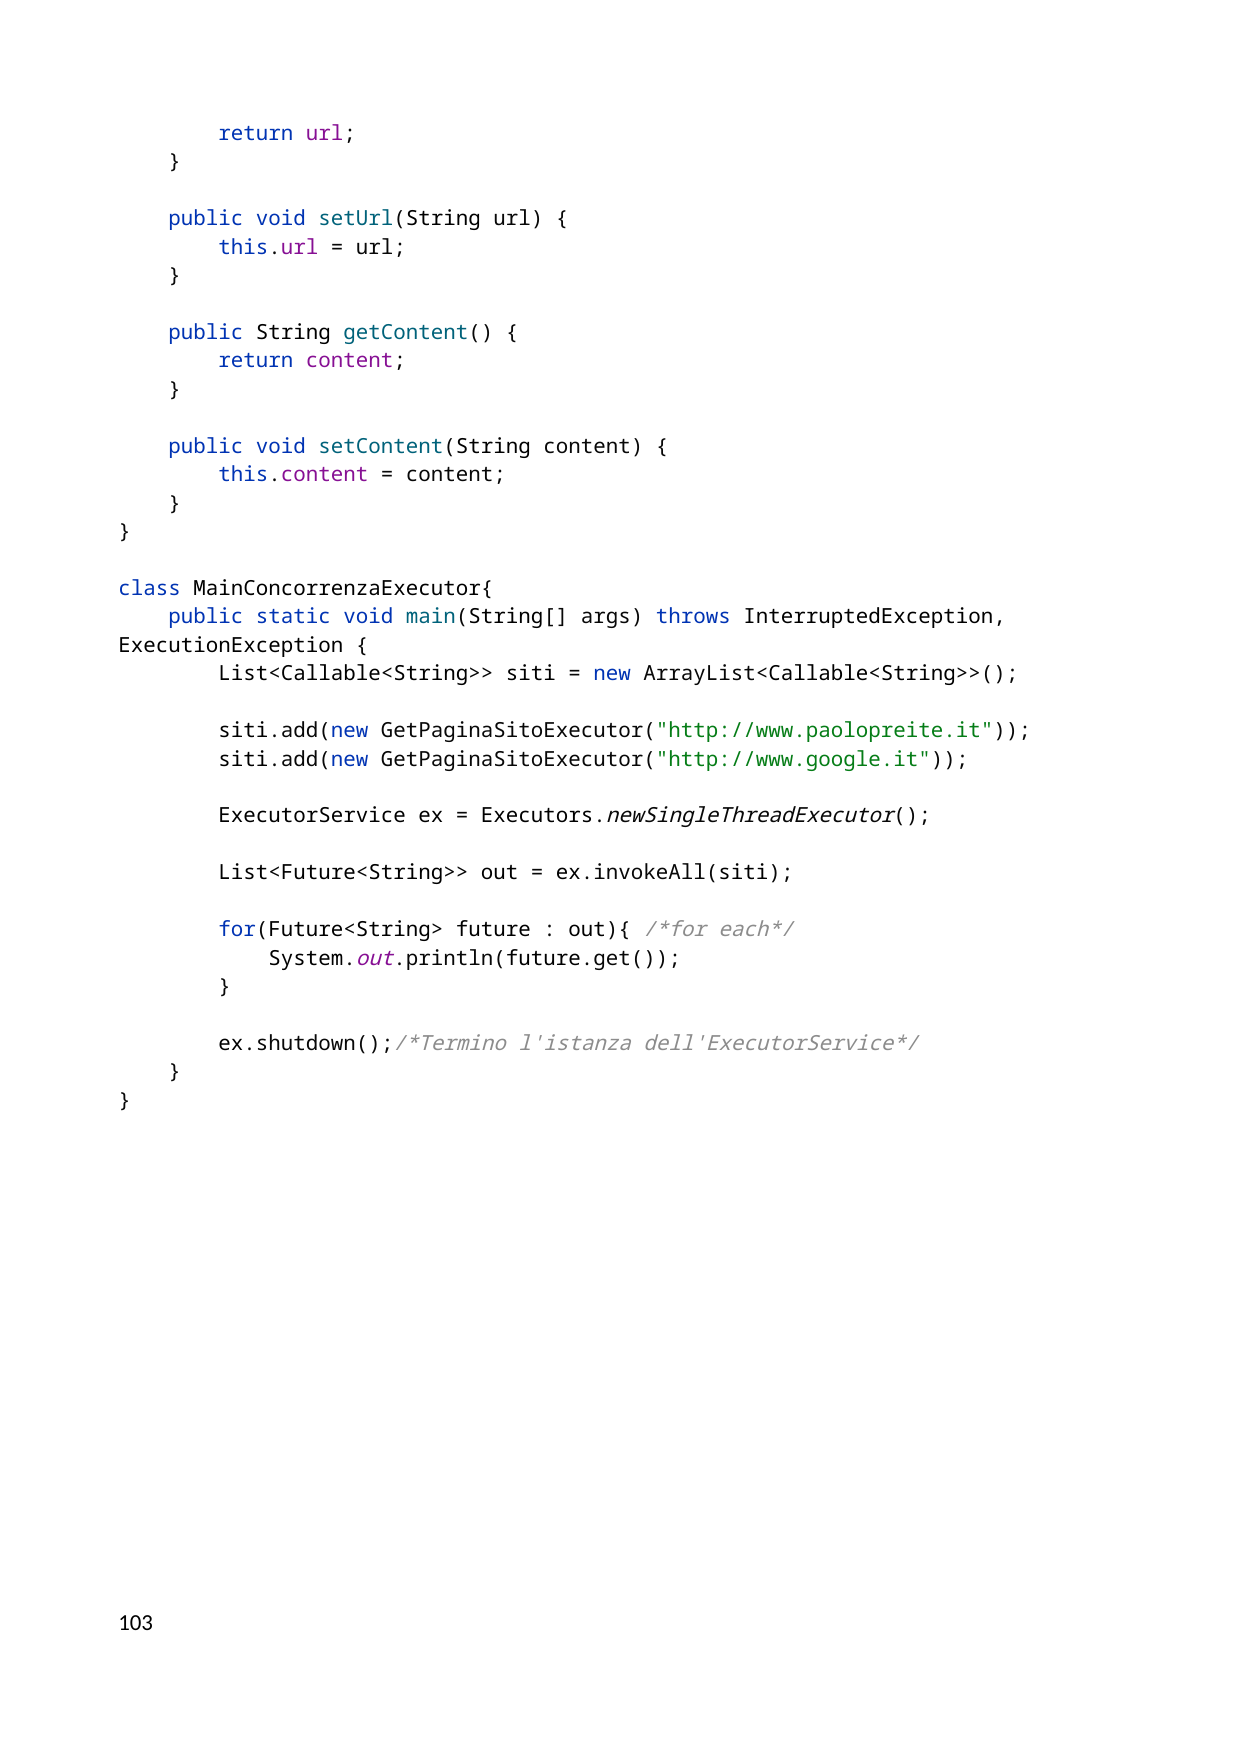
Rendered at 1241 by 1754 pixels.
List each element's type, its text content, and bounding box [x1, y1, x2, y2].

text return url; } public void setUrl(String url) { this.url = url; } public String getContent() { return content; } public void setContent(String content) { this.content = content; } } class MainConcorrenzaExecutor{ public static void main(String[] args) throws InterruptedException, ExecutionException { List<Callable<String>> siti = new ArrayList<Callable<String>>(); siti.add(new GetPaginaSitoExecutor("http://www.paolopreite.it")); siti.add(new GetPaginaSitoExecutor("http://www.google.it")); ExecutorService ex = Executors.newSingleThreadExecutor(); List<Future<String>> out = ex.invokeAll(siti); for(Future<String> future : out){ /*for each*/ System.out.println(future.get()); } ex.shutdown();/*Termino l'istanza dell'ExecutorService*/ } } [118, 118, 1122, 1113]
